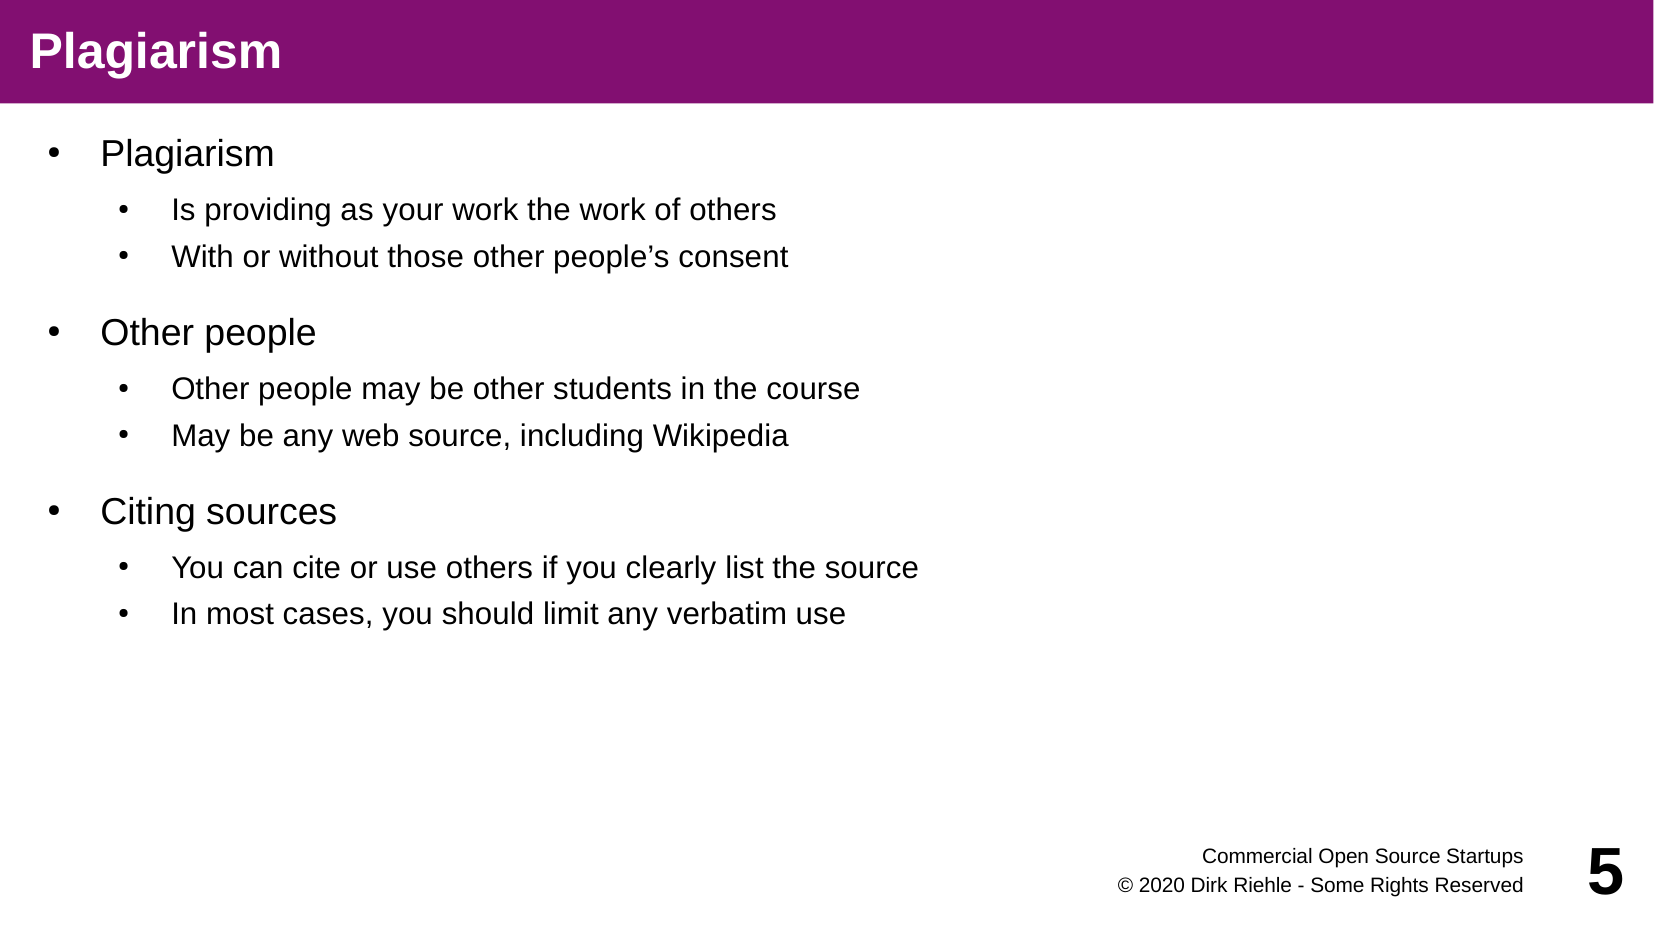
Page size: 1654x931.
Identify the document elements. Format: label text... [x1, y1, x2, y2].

title Plagiarism [0, 0, 1654, 104]
list Plagiarism Is providing as your work the work of others With or without those other people’s consent Other people Other people may be other students in the course May be any web source, including Wikipedia Citing sources You can cite or use others if you clearly list the source In most cases, you should limit any verbatim use [29, 132, 1625, 813]
